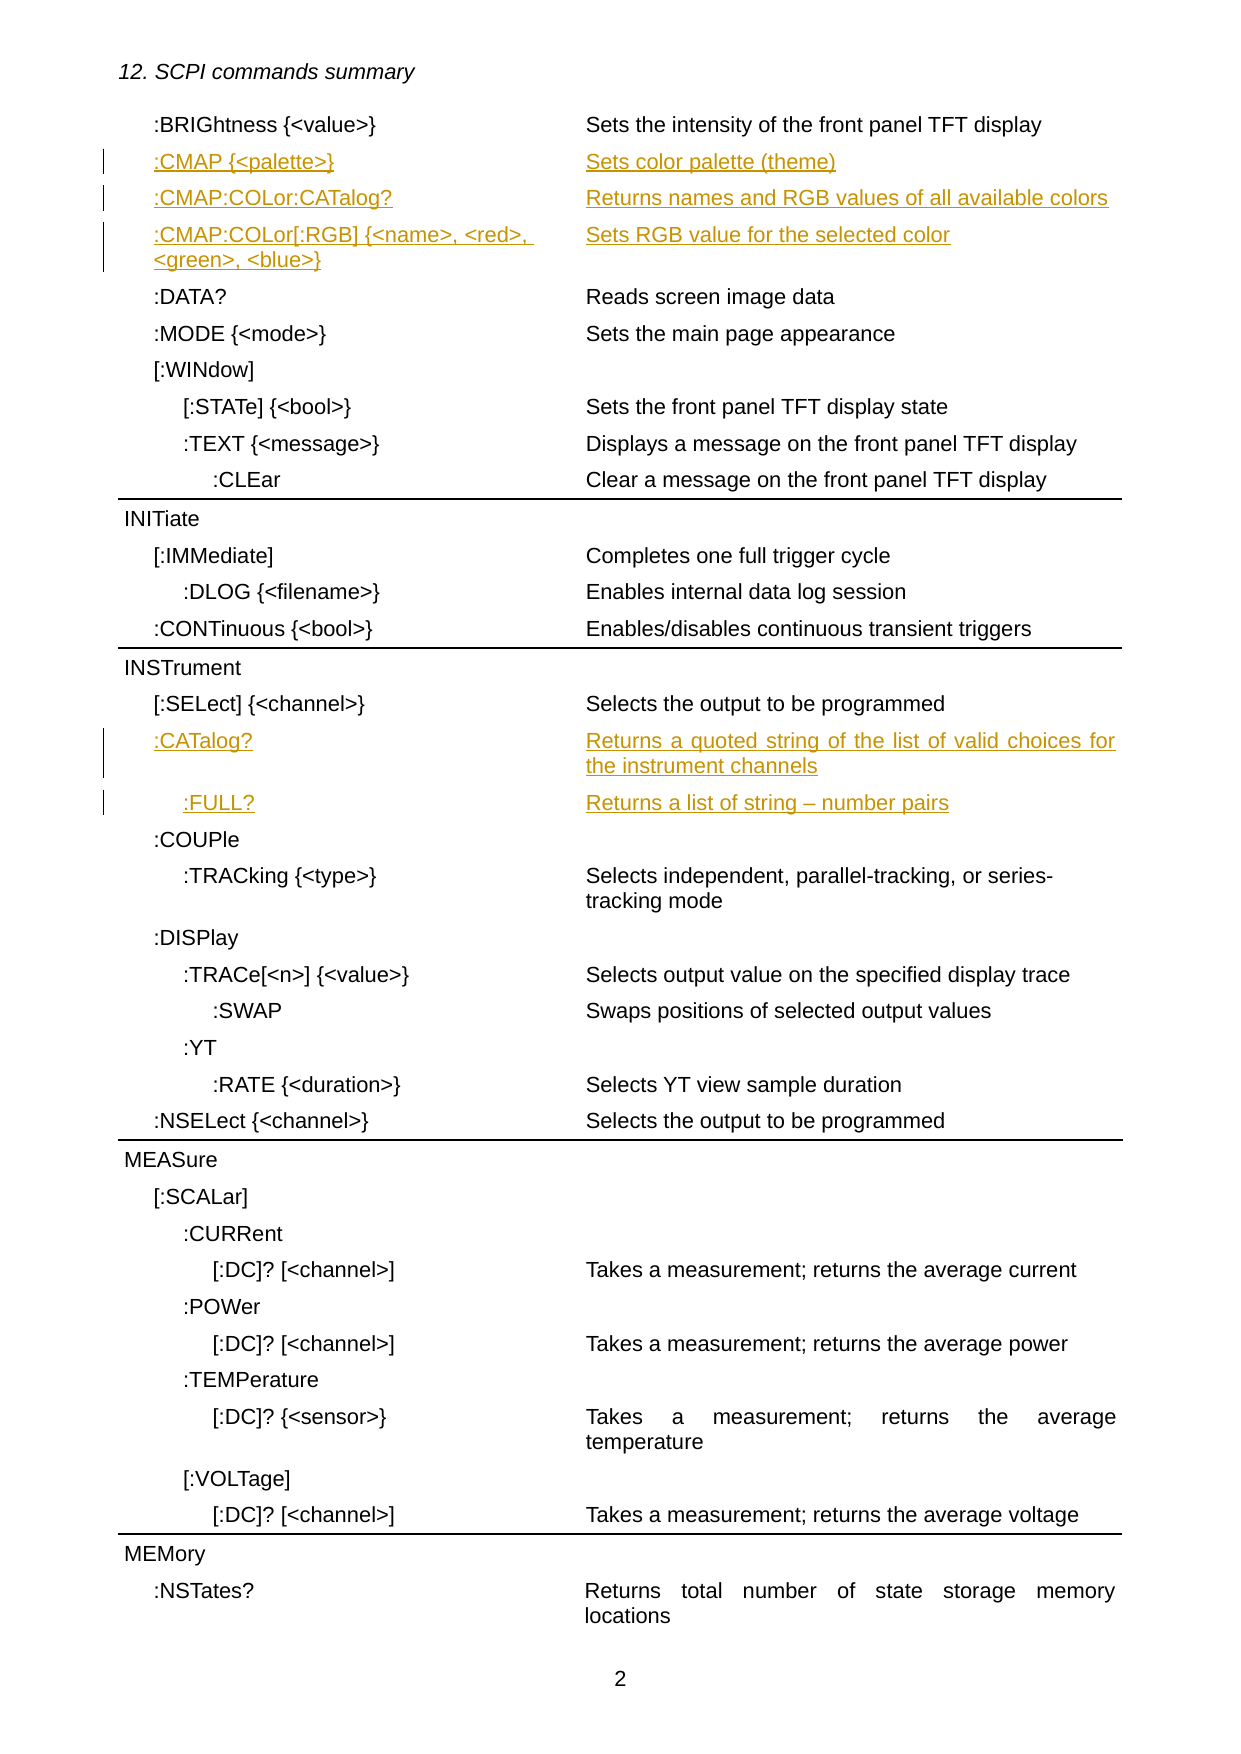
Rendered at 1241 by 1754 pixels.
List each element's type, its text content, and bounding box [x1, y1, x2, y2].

table_cell Clear a message on the front panel TFT display [580, 461, 1122, 498]
table_cell :CMAP {<palette>} [118, 143, 580, 179]
table_cell [:DC]? [<channel>] [118, 1325, 580, 1361]
table_cell :YT [118, 1029, 580, 1066]
table_cell :CONTinuous {<bool>} [118, 610, 580, 647]
table_cell Sets the main page appearance [580, 315, 1122, 351]
table_cell [:WINdow] [118, 351, 580, 388]
table_cell [:DC]? {<sensor>} [118, 1398, 580, 1460]
table_cell :DATA? [118, 278, 580, 315]
table_header [579, 1535, 1122, 1572]
table_cell Selects YT view sample duration [580, 1066, 1122, 1103]
table_cell Returns a quoted string of the list of valid choices for the instrument channels [580, 722, 1122, 784]
table_cell Completes one full trigger cycle [580, 537, 1122, 573]
table_cell Sets RGB value for the selected color [580, 216, 1122, 278]
table_cell [580, 919, 1122, 956]
table_cell [:DC]? [<channel>] [118, 1497, 580, 1533]
table_cell [580, 1288, 1122, 1325]
table_cell Sets the front panel TFT display state [580, 388, 1122, 425]
table_cell :CATalog? [118, 722, 580, 784]
table_cell :SWAP [118, 993, 580, 1029]
table_cell [:SELect] {<channel>} [118, 686, 580, 722]
table_cell Takes a measurement; returns the average temperature [580, 1398, 1122, 1460]
table_cell :COUPle [118, 821, 580, 857]
table_header INSTrument [118, 649, 580, 686]
table_header [580, 649, 1122, 686]
table_cell [580, 351, 1122, 388]
table_cell :DISPlay [118, 919, 580, 956]
table_cell [:SCALar] [118, 1178, 580, 1215]
table_cell :CURRent [118, 1215, 580, 1251]
table_cell [:VOLTage] [118, 1460, 580, 1497]
table_cell :TRACe[<n>] {<value>} [118, 956, 580, 993]
table_cell :TRACking {<type>} [118, 858, 580, 919]
table_cell Sets color palette (theme) [580, 143, 1122, 179]
table_cell Reads screen image data [580, 278, 1122, 315]
table_cell :FULL? [118, 784, 580, 821]
table_cell INITiate [118, 500, 580, 537]
table_cell [580, 1215, 1122, 1251]
table_cell [580, 500, 1122, 537]
table_cell [:STATe] {<bool>} [118, 388, 580, 425]
table_cell Selects independent, parallel-tracking, or series-tracking mode [580, 858, 1122, 919]
table_cell :NSELect {<channel>} [118, 1103, 580, 1139]
table_cell Selects output value on the specified display trace [580, 956, 1122, 993]
table_cell :BRIGhtness {<value>} [118, 106, 580, 143]
table_cell :DLOG {<filename>} [118, 574, 580, 610]
table_cell Takes a measurement; returns the average voltage [580, 1497, 1122, 1533]
table_cell Takes a measurement; returns the average power [580, 1325, 1122, 1361]
table_cell Enables internal data log session [580, 574, 1122, 610]
table_cell Displays a message on the front panel TFT display [580, 425, 1122, 461]
table_cell :NSTates? [118, 1572, 579, 1634]
table_cell Returns names and RGB values of all available colors [580, 180, 1122, 216]
table_cell :TEXT {<message>} [118, 425, 580, 461]
table_cell [580, 1460, 1122, 1497]
table_cell [580, 1178, 1122, 1215]
table_cell Enables/disables continuous transient triggers [580, 610, 1122, 647]
table_cell [580, 1361, 1122, 1398]
table_cell :CMAP:COLor[:RGB] {<name>, <red>, <green>, <blue>} [118, 216, 580, 278]
table_cell [580, 821, 1122, 857]
table_cell :TEMPerature [118, 1361, 580, 1398]
table_cell Swaps positions of selected output values [580, 993, 1122, 1029]
table_cell [:IMMediate] [118, 537, 580, 573]
table_cell [:DC]? [<channel>] [118, 1251, 580, 1288]
table_cell Sets the intensity of the front panel TFT display [580, 106, 1122, 143]
table_cell :POWer [118, 1288, 580, 1325]
table_cell Selects the output to be programmed [580, 686, 1122, 722]
table_header MEASure [118, 1141, 580, 1178]
table_cell Selects the output to be programmed [580, 1103, 1122, 1139]
table_cell [580, 1029, 1122, 1066]
table_cell Takes a measurement; returns the average current [580, 1251, 1122, 1288]
table_cell :MODE {<mode>} [118, 315, 580, 351]
table_cell Returns total number of state storage memory locations [579, 1572, 1122, 1634]
table_header MEMory [118, 1535, 579, 1572]
table_cell :RATE {<duration>} [118, 1066, 580, 1103]
table_header [580, 1141, 1122, 1178]
table_cell :CLEar [118, 461, 580, 498]
table_cell Returns a list of string – number pairs [580, 784, 1122, 821]
table_cell :CMAP:COLor:CATalog? [118, 180, 580, 216]
